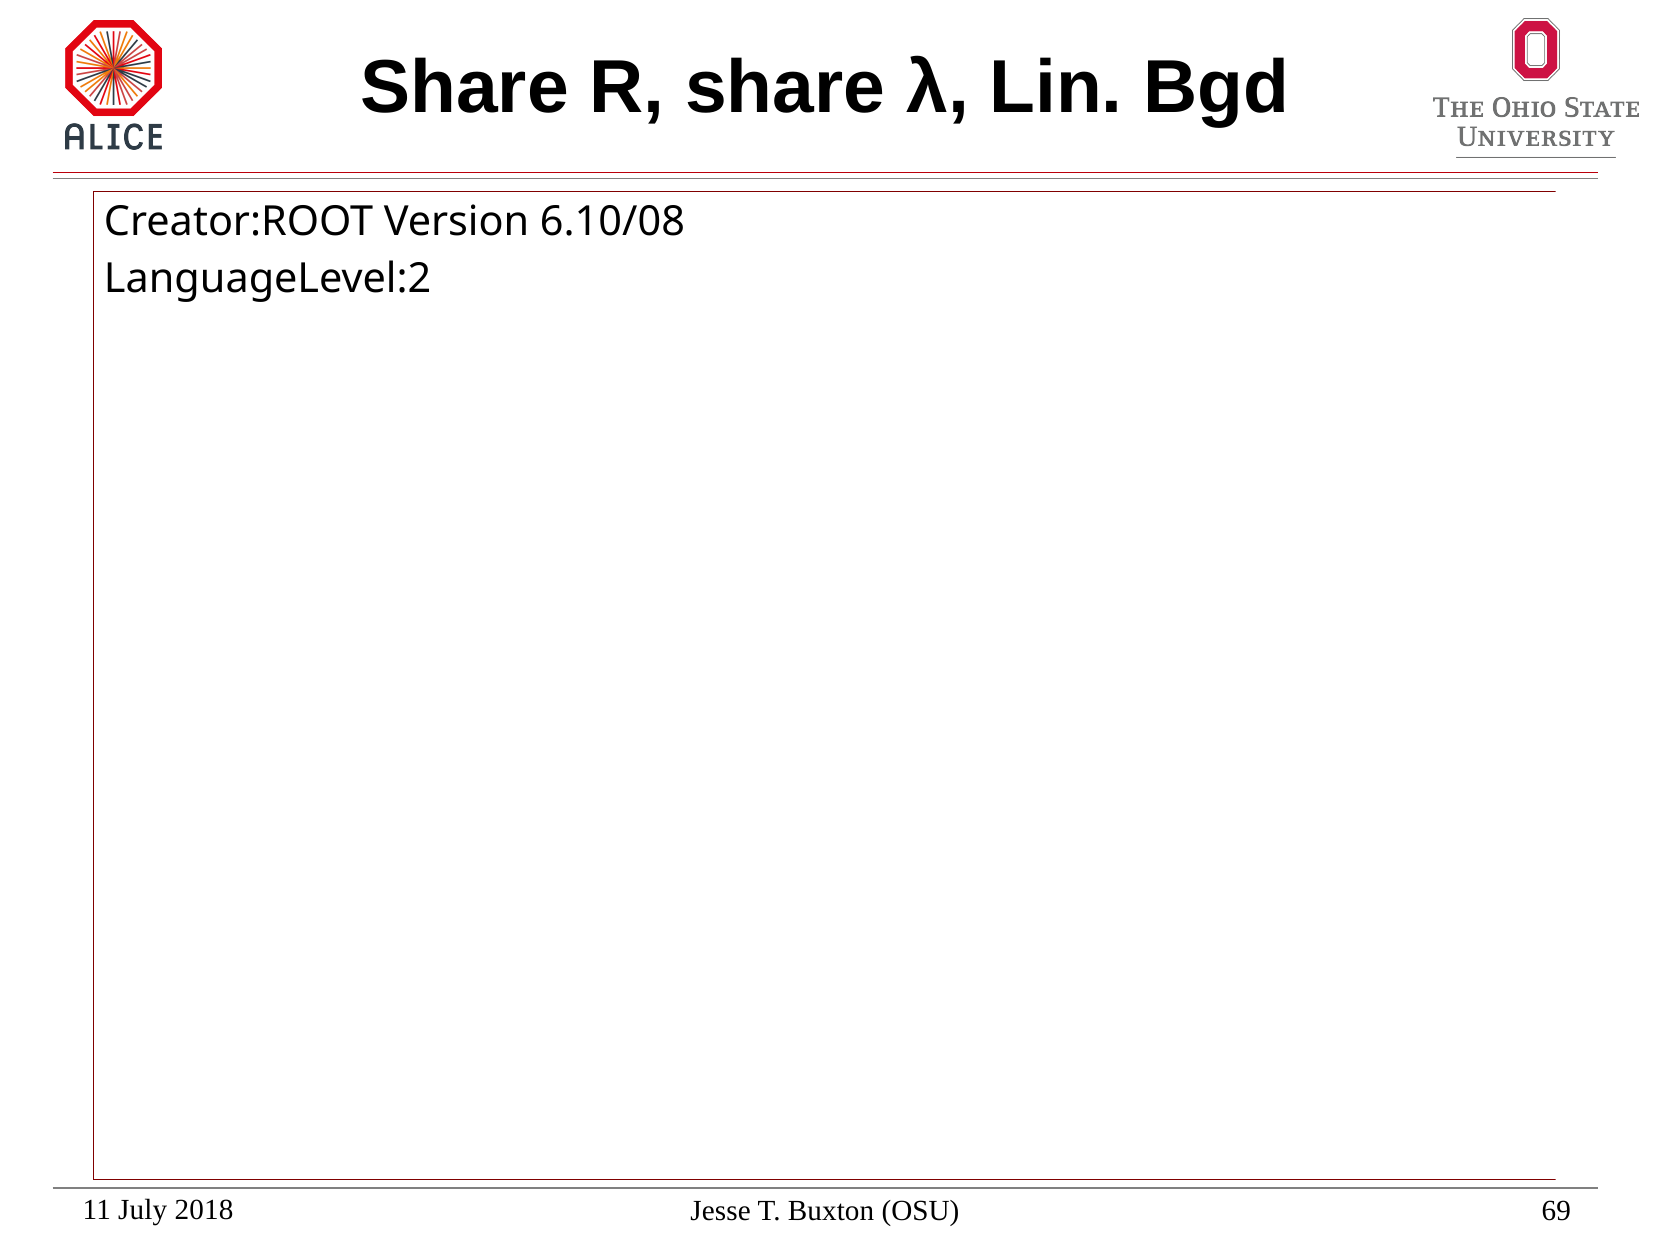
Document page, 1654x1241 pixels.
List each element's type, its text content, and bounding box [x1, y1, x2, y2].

title Share R, share λ, Lin. Bgd [137, 1, 1513, 172]
picture [65, 20, 137, 150]
picture [1513, 5, 1642, 171]
picture [90, 188, 1556, 1180]
